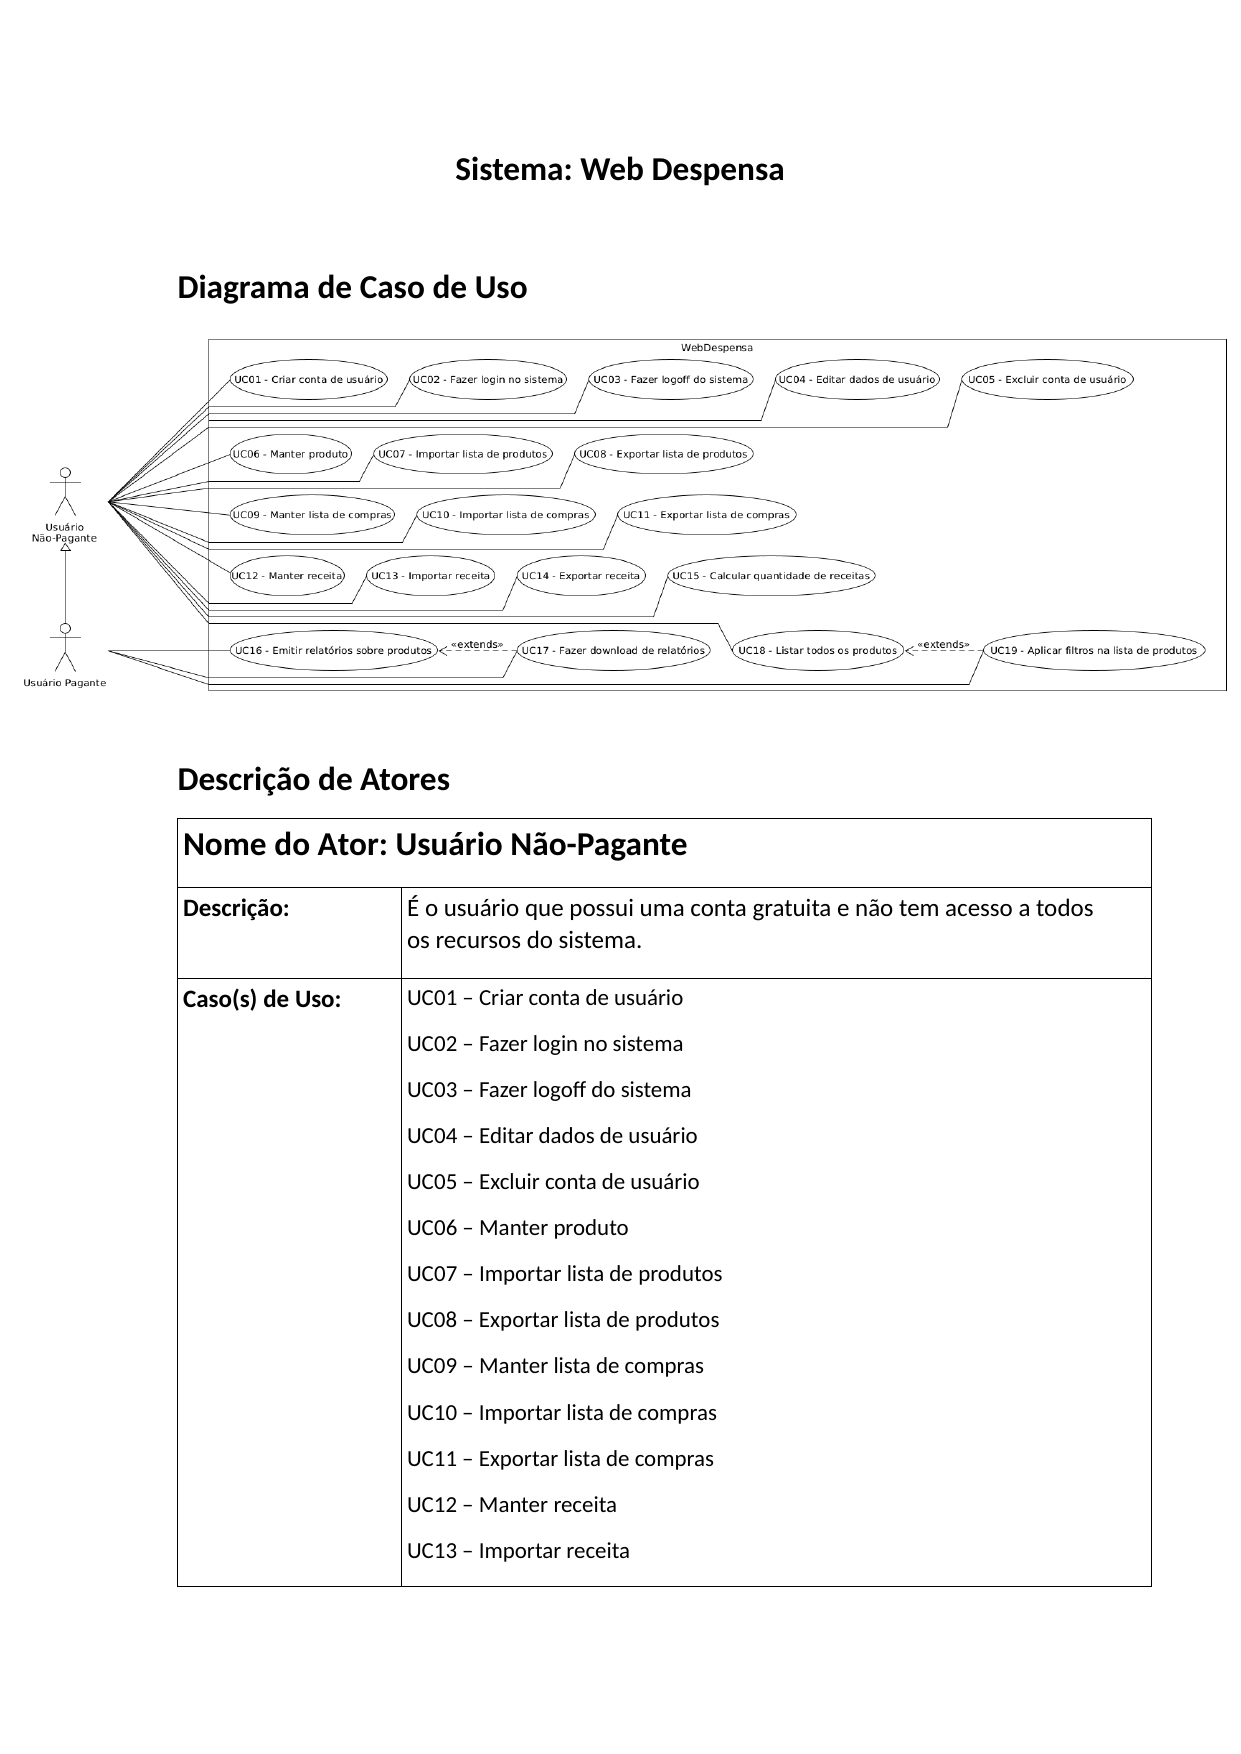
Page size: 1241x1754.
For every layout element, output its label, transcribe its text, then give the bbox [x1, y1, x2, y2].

text Diagrama de Caso de Uso [177, 266, 1063, 307]
table_header Nome do Ator: Usuário Não-Pagante [178, 819, 1151, 887]
table_cell Caso(s) de Uso: [178, 979, 401, 1586]
table_cell UC01 – Criar conta de usuário UC02 – Fazer login no sistema UC03 – Fazer logoff do sistema UC04 – Editar dados de usuário UC05 – Excluir conta de usuário UC06 – Manter produto UC07 – Importar lista de produtos UC08 – Exportar lista de produtos UC09 – Manter lista de compras UC10 – Importar lista de compras UC11 – Exportar lista de compras UC12 – Manter receita UC13 – Importar receita [402, 979, 1151, 1586]
text Descrição de Atores [177, 758, 1063, 799]
picture [0, 325, 1241, 711]
table_cell É o usuário que possui uma conta gratuita e não tem acesso a todos os recursos do sistema. [402, 888, 1151, 977]
text Sistema: Web Despensa [177, 148, 1063, 188]
table_cell Descrição: [178, 888, 401, 977]
